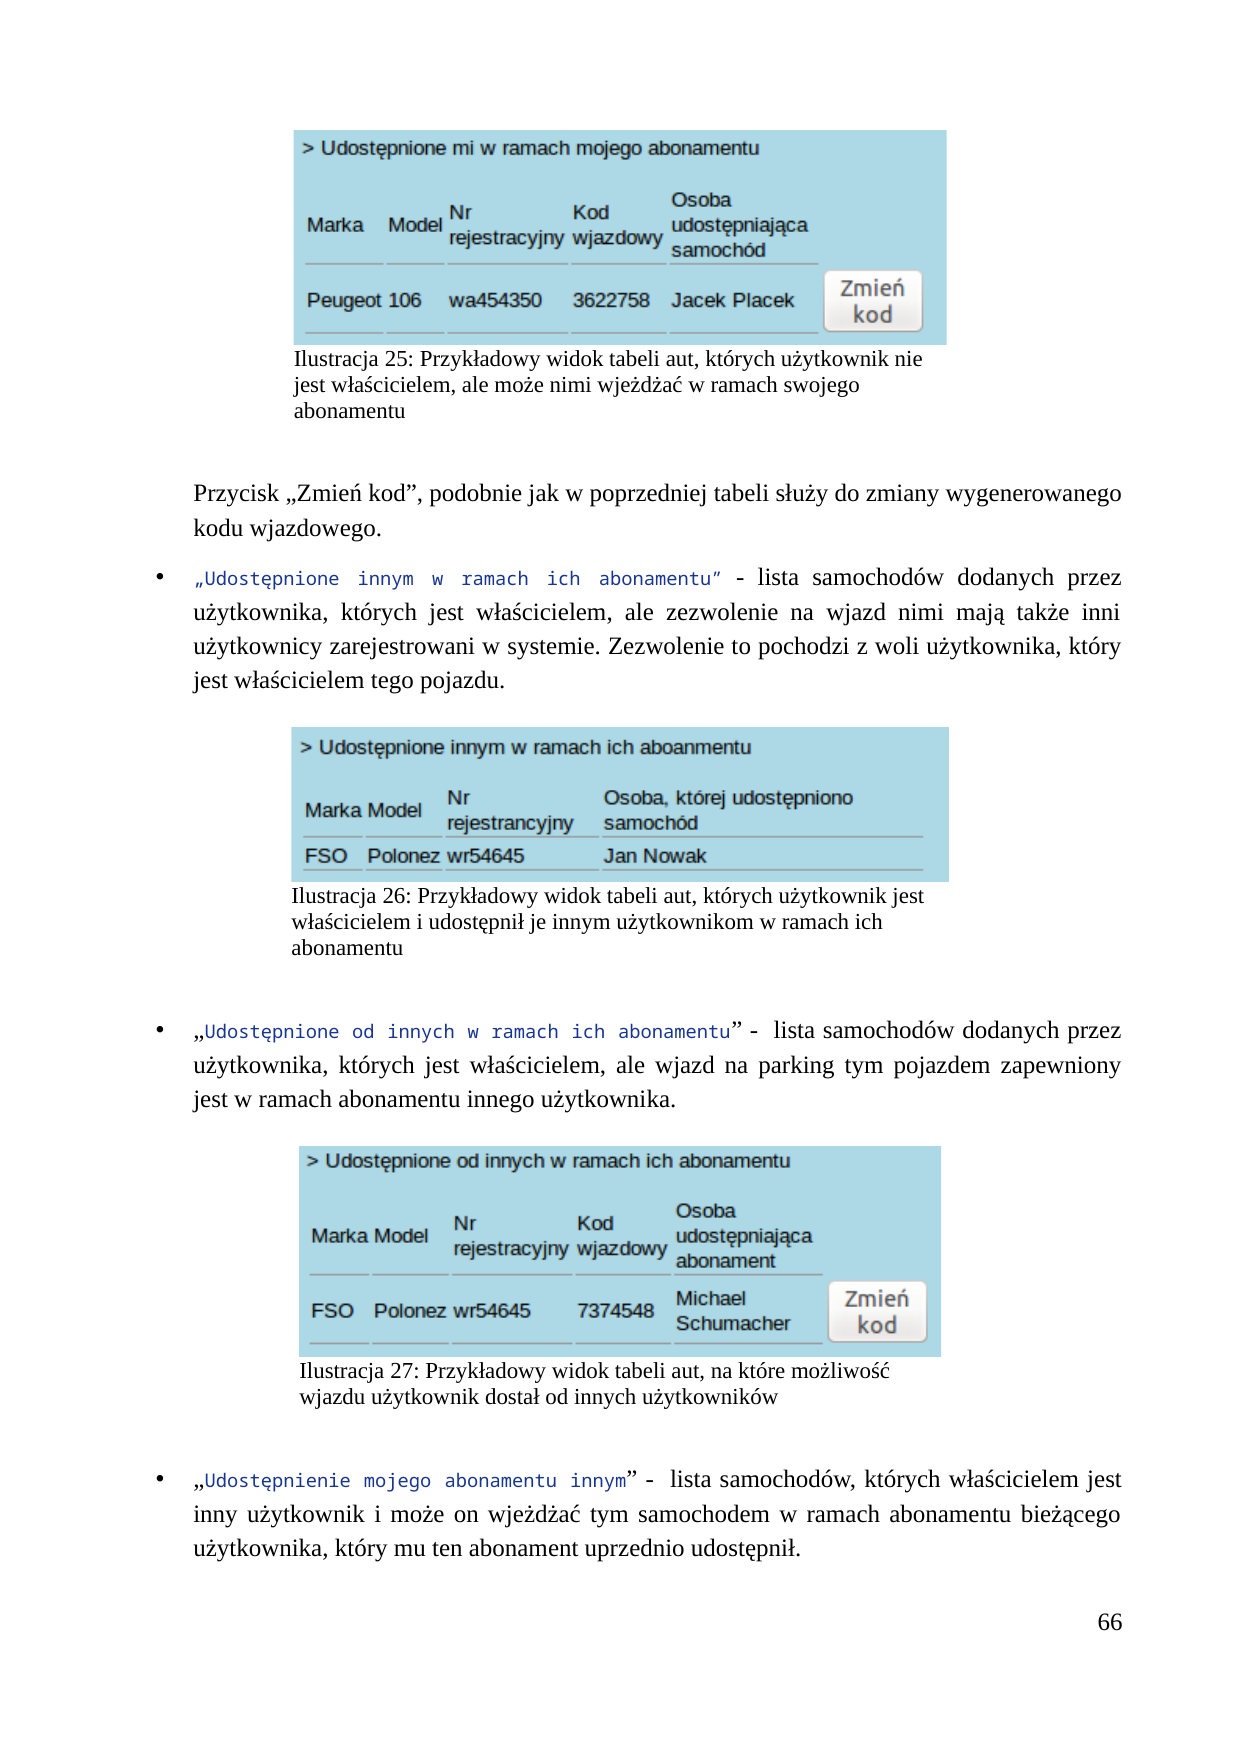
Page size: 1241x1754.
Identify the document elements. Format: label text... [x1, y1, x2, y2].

list „Udostępnienie mojego abonamentu innym” - lista samochodów, których właścicielem jest inny użytkownik i może on wjeżdżać tym samochodem w ramach abonamentu bieżącego użytkownika, który mu ten abonament uprzednio udostępnił. [156, 1464, 1122, 1562]
list „Udostępnione innym w ramach ich abonamentu” - lista samochodów dodanych przez użytkownika, których jest właścicielem, ale zezwolenie na wjazd nimi mają także inni użytkownicy zarejestrowani w systemie. Zezwolenie to pochodzi z woli użytkownika, który jest właścicielem tego pojazdu. [156, 562, 1122, 694]
list „Udostępnione od innych w ramach ich abonamentu” - lista samochodów dodanych przez użytkownika, których jest właścicielem, ale wjazd na parking tym pojazdem zapewniony jest w ramach abonamentu innego użytkownika. [156, 1016, 1122, 1113]
picture [291, 727, 949, 882]
text Ilustracja 25: Przykładowy widok tabeli aut, których użytkownik nie jest właścicielem, ale może nimi wjeżdżać w ramach swojego abonamentu [293, 345, 947, 424]
text Przycisk „Zmień kod”, podobnie jak w poprzedniej tabeli służy do zmiany wygenerowanego kodu wjazdowego. [118, 478, 1122, 542]
text Ilustracja 27: Przykładowy widok tabeli aut, na które możliwość wjazdu użytkownik dostał od innych użytkowników [299, 1357, 941, 1410]
text Ilustracja 26: Przykładowy widok tabeli aut, których użytkownik jest właścicielem i udostępnił je innym użytkownikom w ramach ich abonamentu [291, 882, 949, 961]
picture [299, 1146, 942, 1357]
picture [293, 130, 947, 345]
